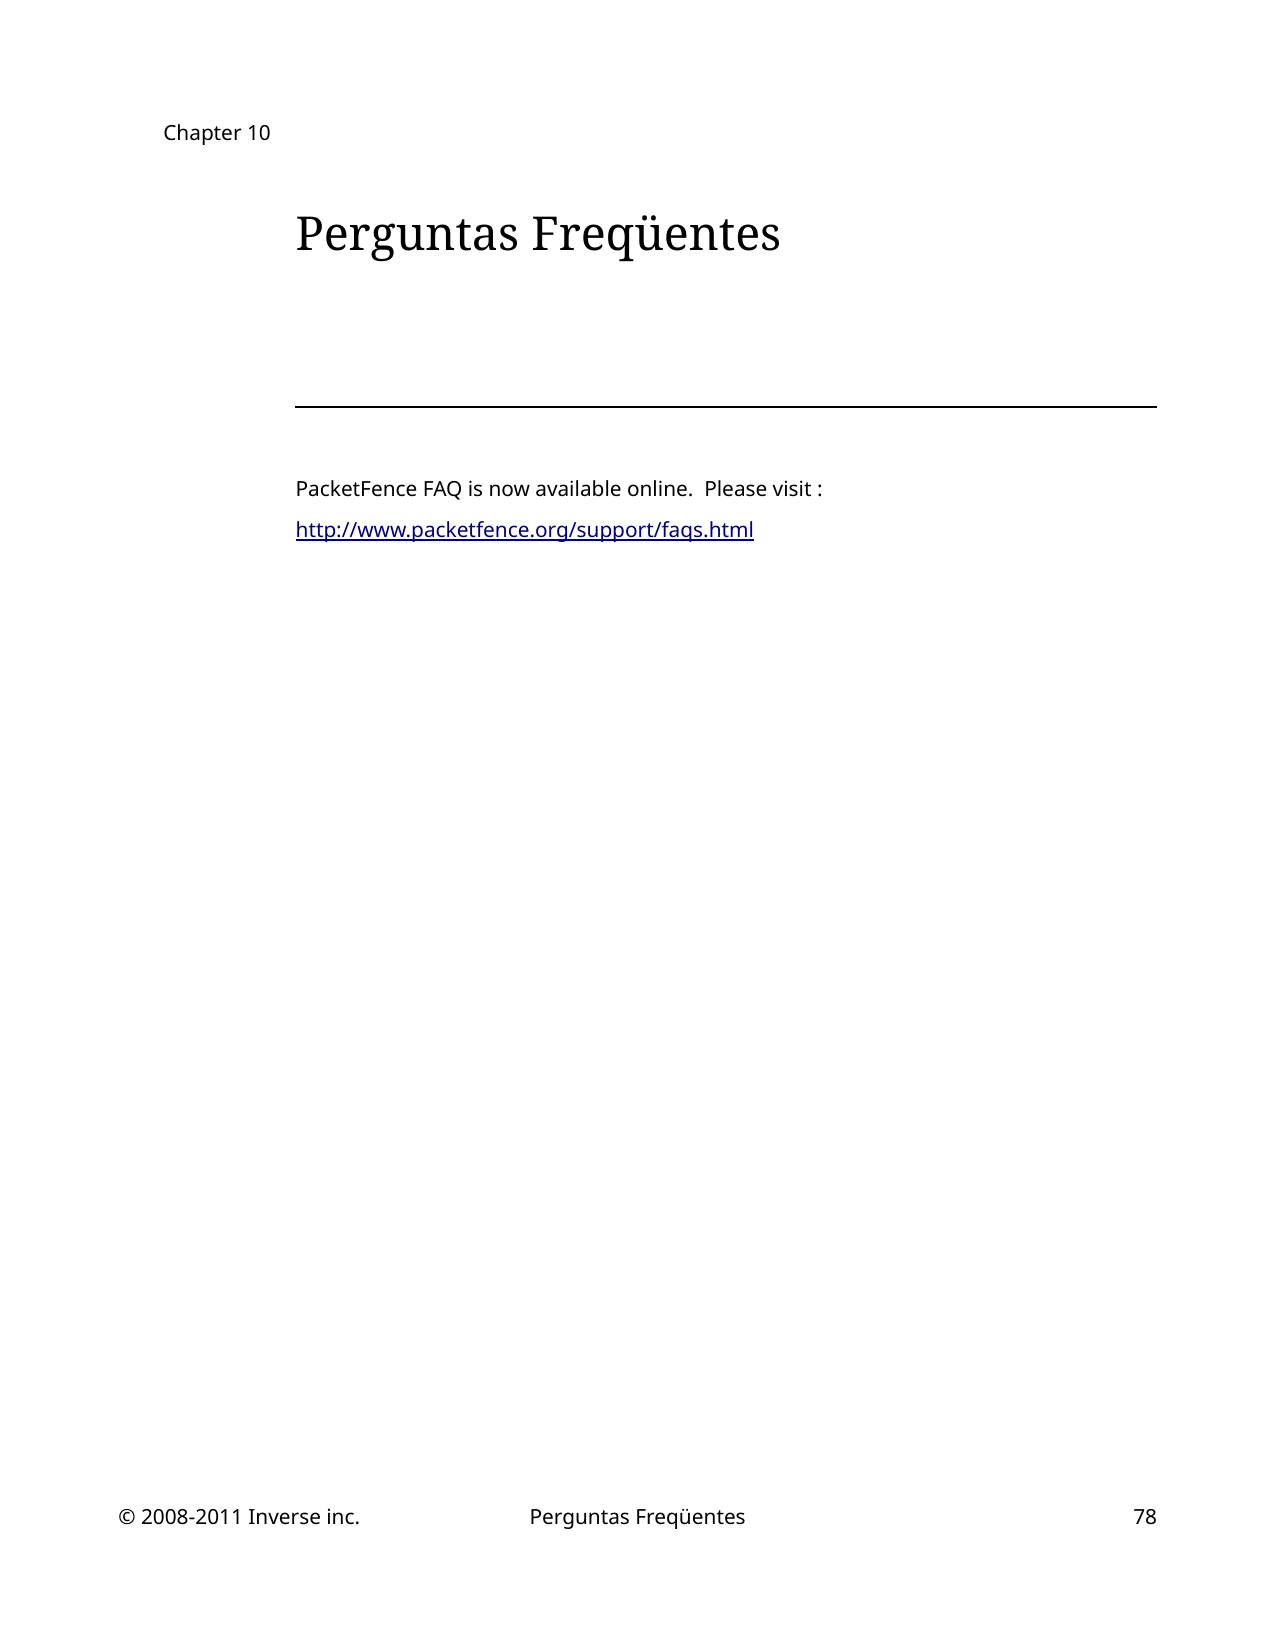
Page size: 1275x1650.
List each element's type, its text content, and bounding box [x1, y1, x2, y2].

text http://www.packetfence.org/support/faqs.html [295, 515, 1157, 543]
subtitle Perguntas Freqüentes [295, 201, 1157, 406]
text PacketFence FAQ is now available online. Please visit : [295, 474, 1157, 502]
